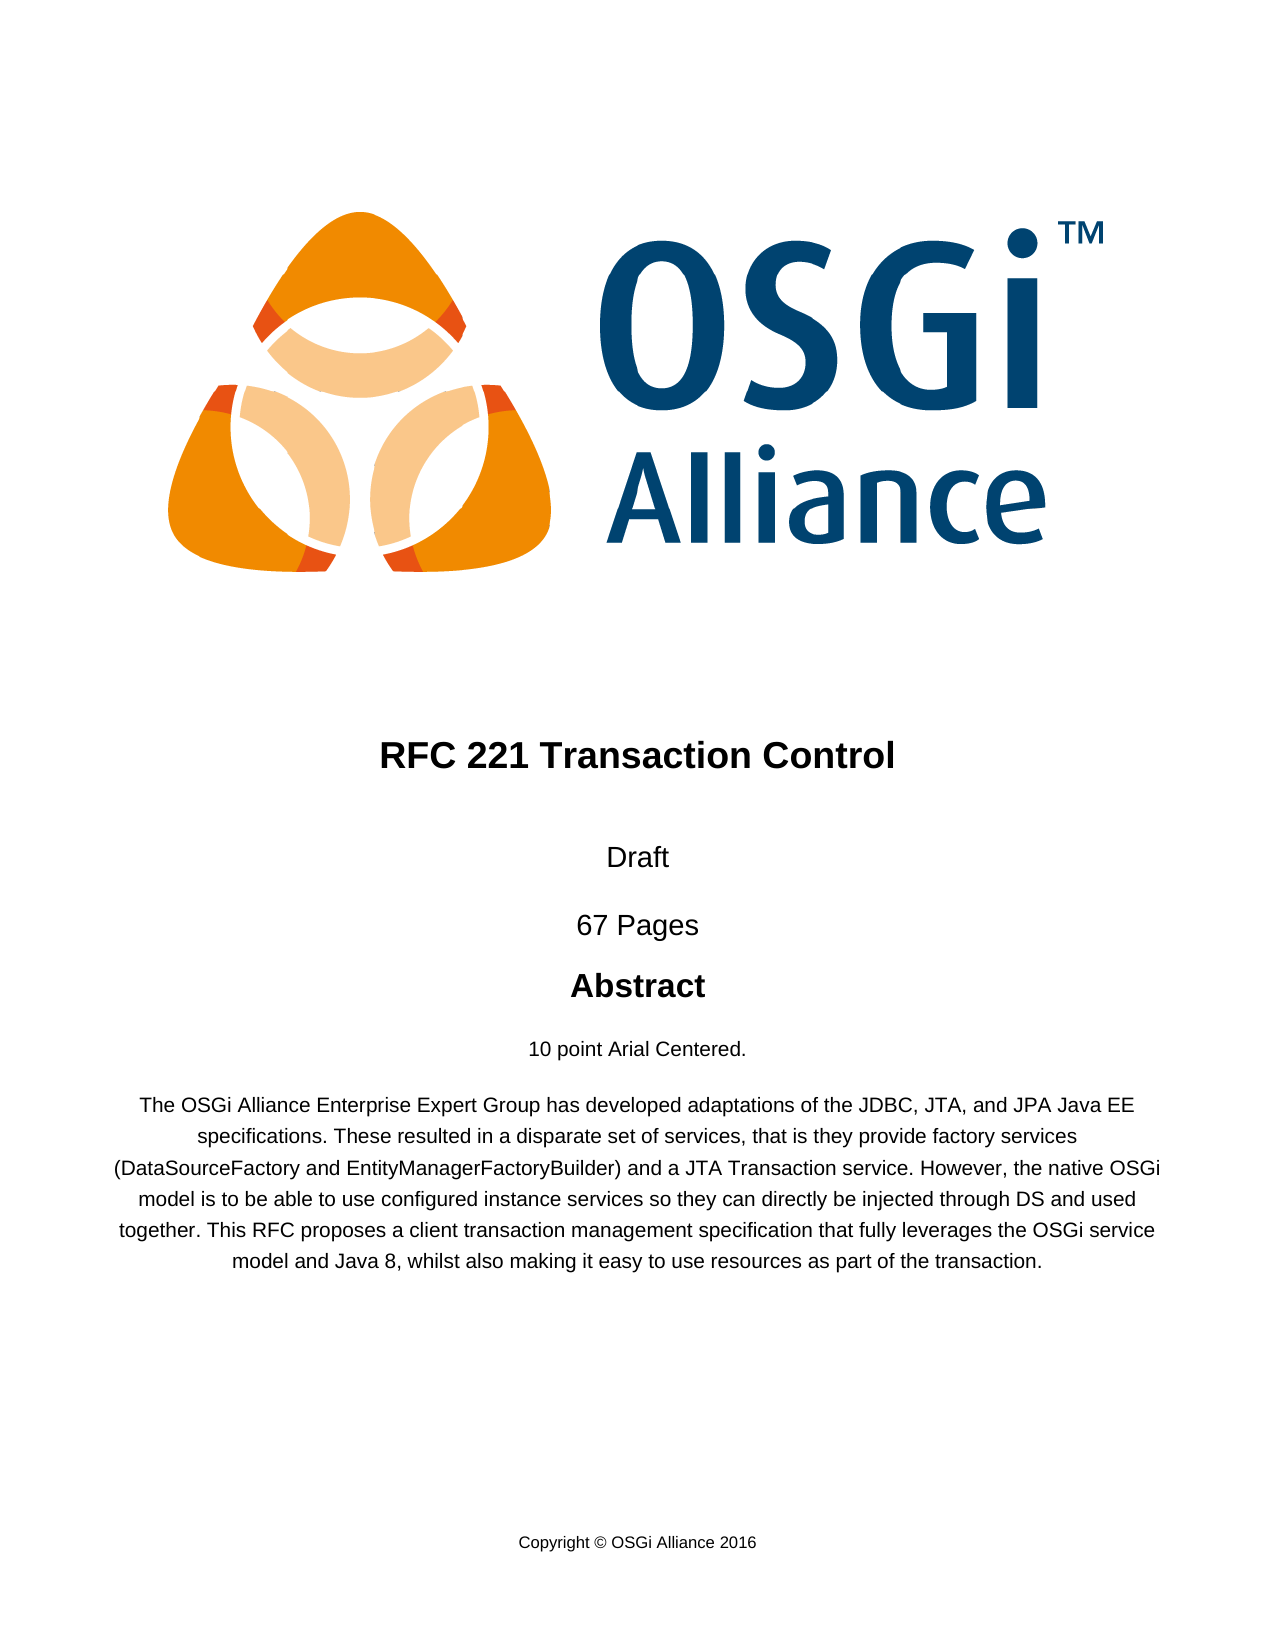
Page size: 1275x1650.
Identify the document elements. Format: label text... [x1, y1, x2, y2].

text Abstract [112, 966, 1162, 1004]
title Draft 74 Pages [112, 841, 1162, 941]
picture [112, 158, 1163, 626]
title RFC 221 Transaction Control [112, 733, 1162, 776]
text 10 point Arial Centered. [112, 1029, 1162, 1061]
text The OSGi Alliance Enterprise Expert Group has developed adaptations of the JDBC, JTA, and JPA Java EE specifications. These resulted in a disparate set of services, that is they provide factory services (DataSourceFactory and EntityManagerFactoryBuilder) and a JTA Transaction service. However, the native OSGi model is to be able to use configured instance services so they can directly be injected through DS and used together. This RFC proposes a client transaction management specification that fully leverages the OSGi service model and Java 8, whilst also making it easy to use resources as part of the transaction. [112, 1086, 1162, 1273]
